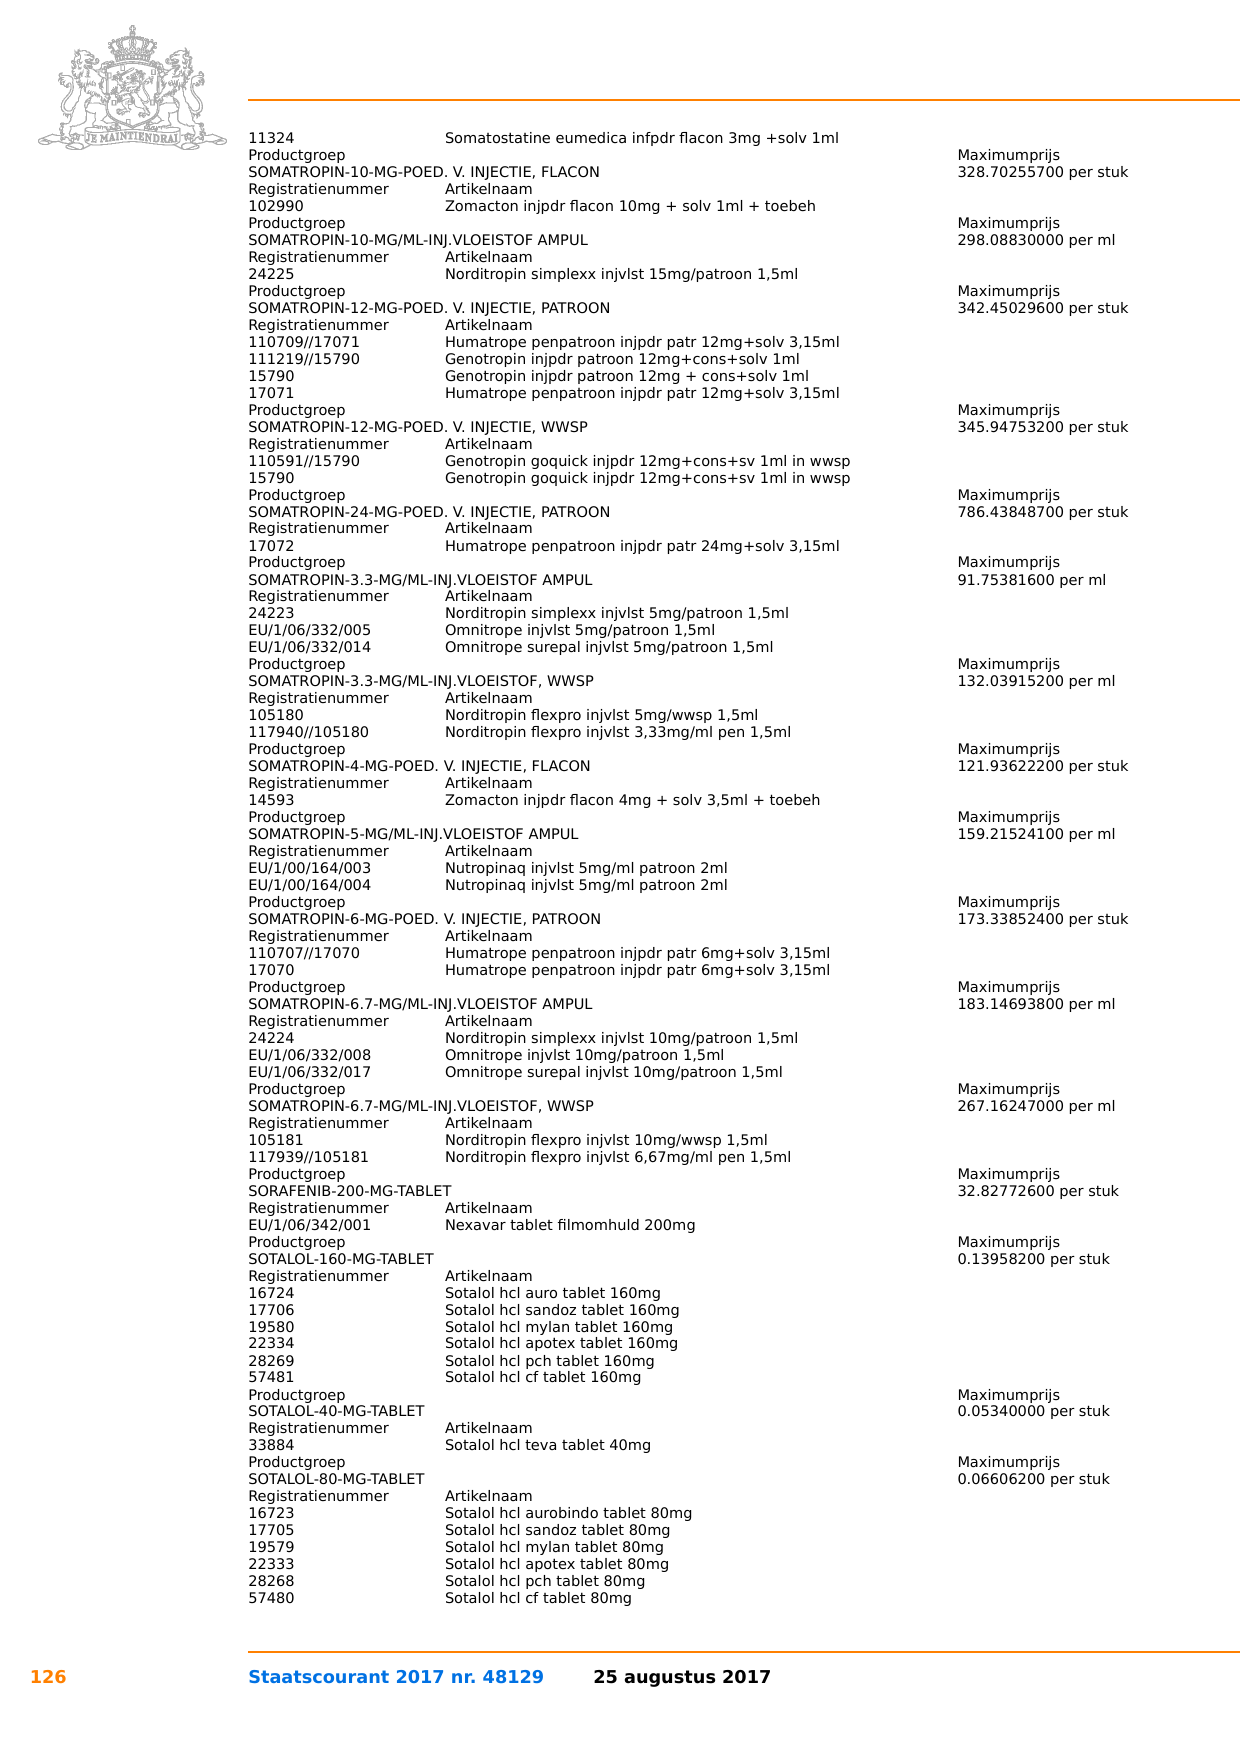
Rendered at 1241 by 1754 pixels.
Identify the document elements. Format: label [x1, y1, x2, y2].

picture [38, 25, 227, 150]
